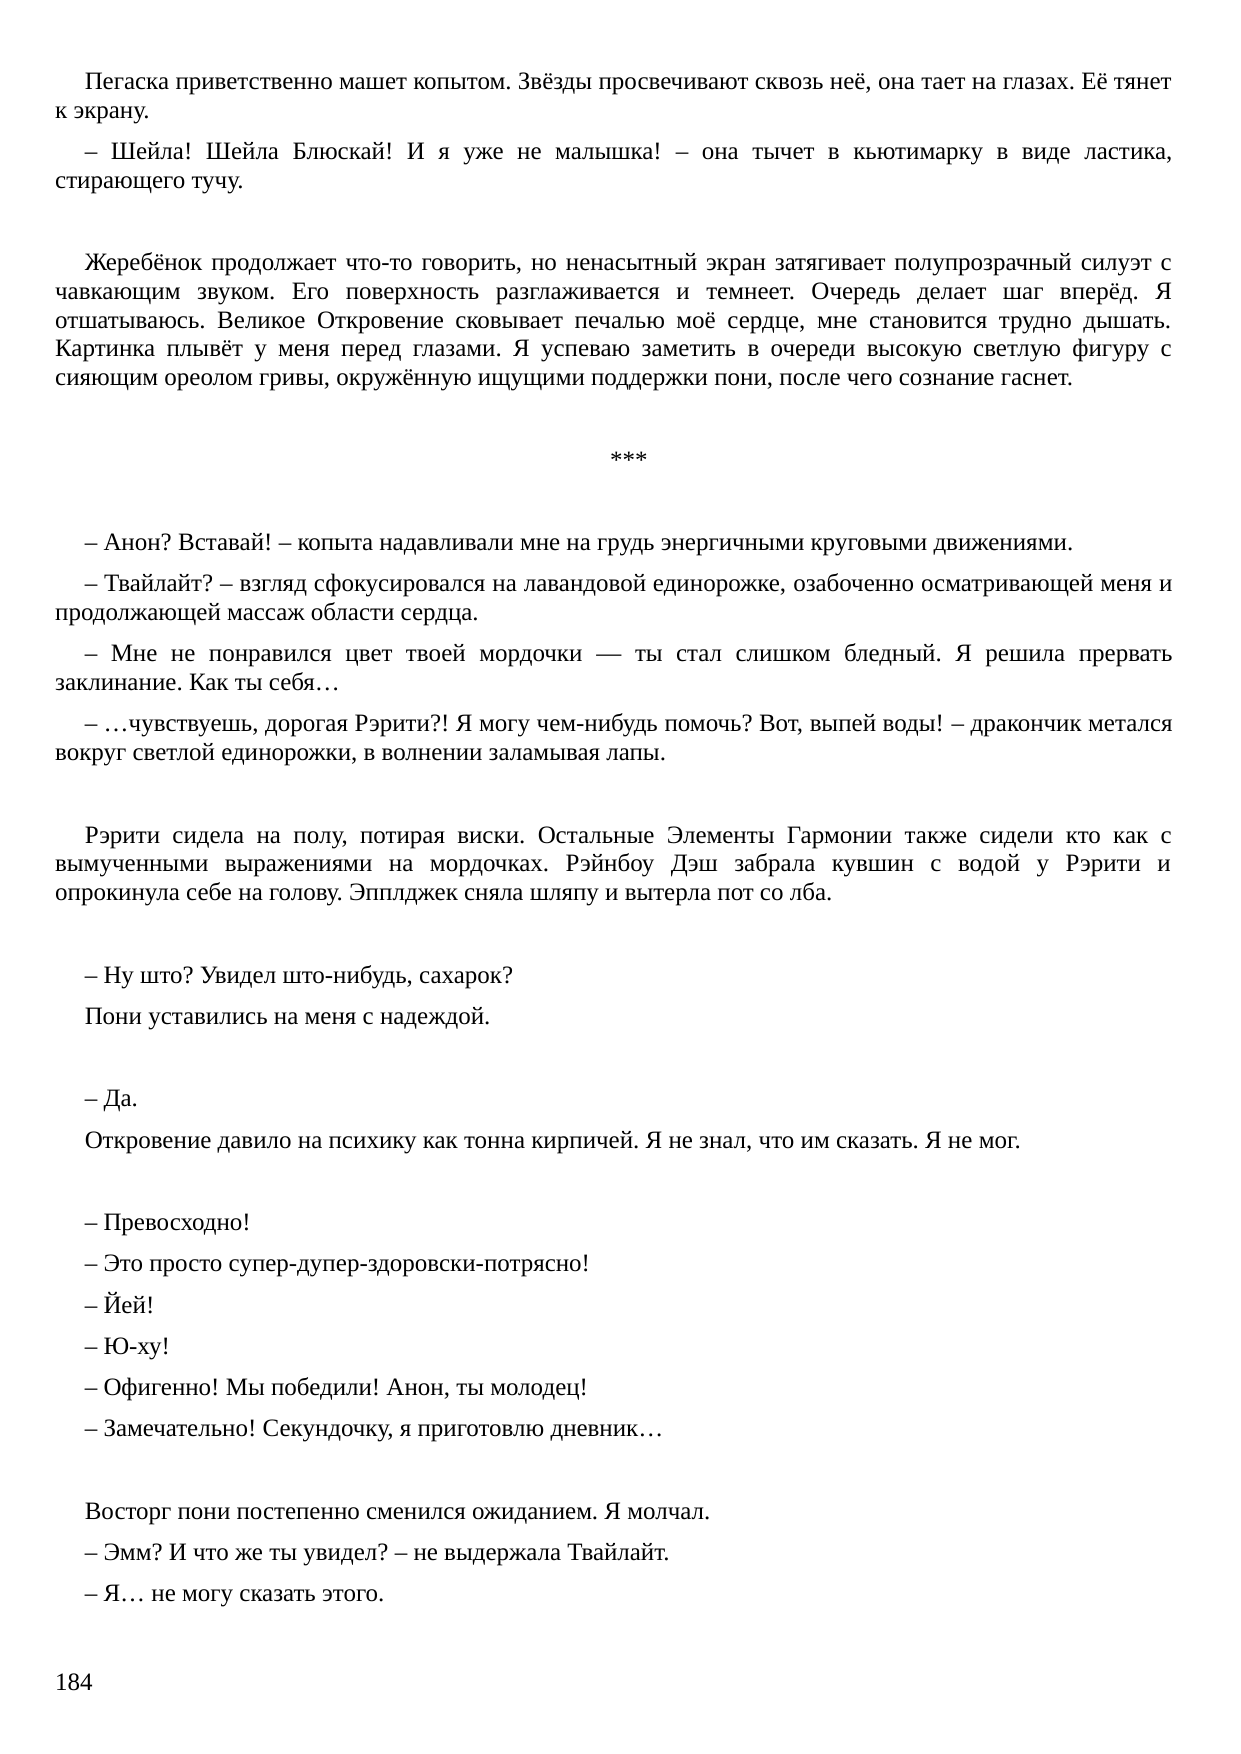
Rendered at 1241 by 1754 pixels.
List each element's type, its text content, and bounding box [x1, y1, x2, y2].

text Пони уставились на меня с надеждой. [55, 1001, 1173, 1030]
text – Анон? Вставай! – копыта надавливали мне на грудь энергичными круговыми движениями. [55, 527, 1173, 556]
text – Это просто супер-дупер-здоровски-потрясно! [55, 1248, 1173, 1277]
text – Ю-ху! [55, 1331, 1173, 1360]
text – Йей! [55, 1290, 1173, 1318]
text Рэрити сидела на полу, потирая виски. Остальные Элементы Гармонии также сидели кто как с вымученными выражениями на мордочках. Рэйнбоу Дэш забрала кувшин с водой у Рэрити и опрокинула себе на голову. Эпплджек сняла шляпу и вытерла пот со лба. [55, 820, 1173, 906]
text Жеребёнок продолжает что-то говорить, но ненасытный экран затягивает полупрозрачный силуэт с чавкающим звуком. Его поверхность разглаживается и темнеет. Очередь делает шаг вперёд. Я отшатываюсь. Великое Откровение сковывает печалью моё сердце, мне становится трудно дышать. Картинка плывёт у меня перед глазами. Я успеваю заметить в очереди высокую светлую фигуру с сияющим ореолом гривы, окружённую ищущими поддержки пони, после чего сознание гаснет. [55, 247, 1173, 391]
text – Мне не понравился цвет твоей мордочки — ты стал слишком бледный. Я решила прервать заклинание. Как ты себя… [55, 638, 1173, 696]
text – Эмм? И что же ты увидел? – не выдержала Твайлайт. [55, 1537, 1173, 1566]
text – Офигенно! Мы победили! Анон, ты молодец! [55, 1372, 1173, 1401]
text *** [55, 445, 1173, 473]
text Восторг пони постепенно сменился ожиданием. Я молчал. [55, 1496, 1173, 1525]
text Пегаска приветственно машет копытом. Звёзды просвечивают сквозь неё, она тает на глазах. Её тянет к экрану. [55, 66, 1173, 123]
text – …чувствуешь, дорогая Рэрити?! Я могу чем-нибудь помочь? Вот, выпей воды! – дракончик метался вокруг светлой единорожки, в волнении заламывая лапы. [55, 708, 1173, 766]
text – Я… не могу сказать этого. [55, 1578, 1173, 1607]
text – Твайлайт? – взгляд сфокусировался на лавандовой единорожке, озабоченно осматривающей меня и продолжающей массаж области сердца. [55, 568, 1173, 626]
text – Превосходно! [55, 1207, 1173, 1236]
text – Ну што? Увидел што-нибудь, сахарок? [55, 960, 1173, 988]
text – Да. [55, 1083, 1173, 1112]
text – Замечательно! Секундочку, я приготовлю дневник… [55, 1413, 1173, 1442]
text Откровение давило на психику как тонна кирпичей. Я не знал, что им сказать. Я не мог. [55, 1125, 1173, 1153]
text – Шейла! Шейла Блюскай! И я уже не малышка! – она тычет в кьютимарку в виде ластика, стирающего тучу. [55, 136, 1173, 193]
